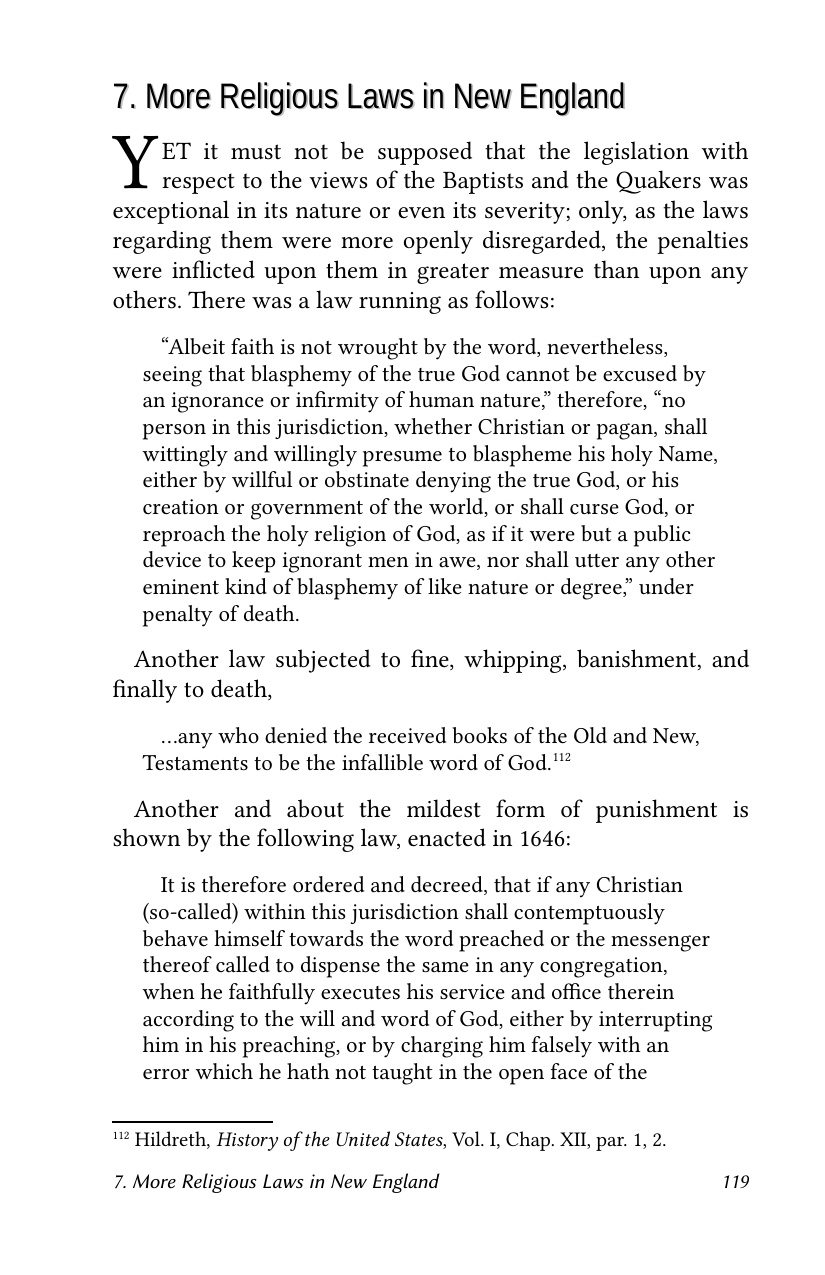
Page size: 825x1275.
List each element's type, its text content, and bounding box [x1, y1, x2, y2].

text YET it must not be supposed that the legislation with respect to the views of the Baptists and the Quakers was exceptional in its nature or even its severity; only, as the laws regarding them were more openly disregarded, the penalties were inflicted upon them in greater measure than upon any others. There was a law running as follows: [112, 137, 750, 315]
text ...any who denied the received books of the Old and New, Testaments to be the infallible word of God. [142, 723, 720, 776]
text Hildreth, History of the United States, Vol. I, Chap. XII, par. 1, 2. [112, 1128, 750, 1152]
text “Albeit faith is not wrought by the word, nevertheless, seeing that blasphemy of the true God cannot be excused by an ignorance or infirmity of human nature,” therefore, “no person in this jurisdiction, whether Christian or pagan, shall wittingly and willingly presume to blaspheme his holy Name, either by willful or obstinate denying the true God, or his creation or government of the world, or shall curse God, or reproach the holy religion of God, as if it were but a public device to keep ignorant men in awe, nor shall utter any other eminent kind of blasphemy of like nature or degree,” under penalty of death. [142, 334, 720, 627]
title More Religious Laws in New England [112, 75, 750, 116]
text Another law subjected to fine, whipping, banishment, and finally to death, [112, 645, 750, 704]
text Another and about the mildest form of punishment is shown by the following law, enacted in 1646: [112, 794, 750, 853]
text It is therefore ordered and decreed, that if any Christian (so-called) within this jurisdiction shall contemptuously behave himself towards the word preached or the messenger thereof called to dispense the same in any congregation, when he faithfully executes his service and office therein according to the will and word of God, either by interrupting him in his preaching, or by charging him falsely with an error which he hath not taught in the open face of the [142, 872, 720, 1085]
